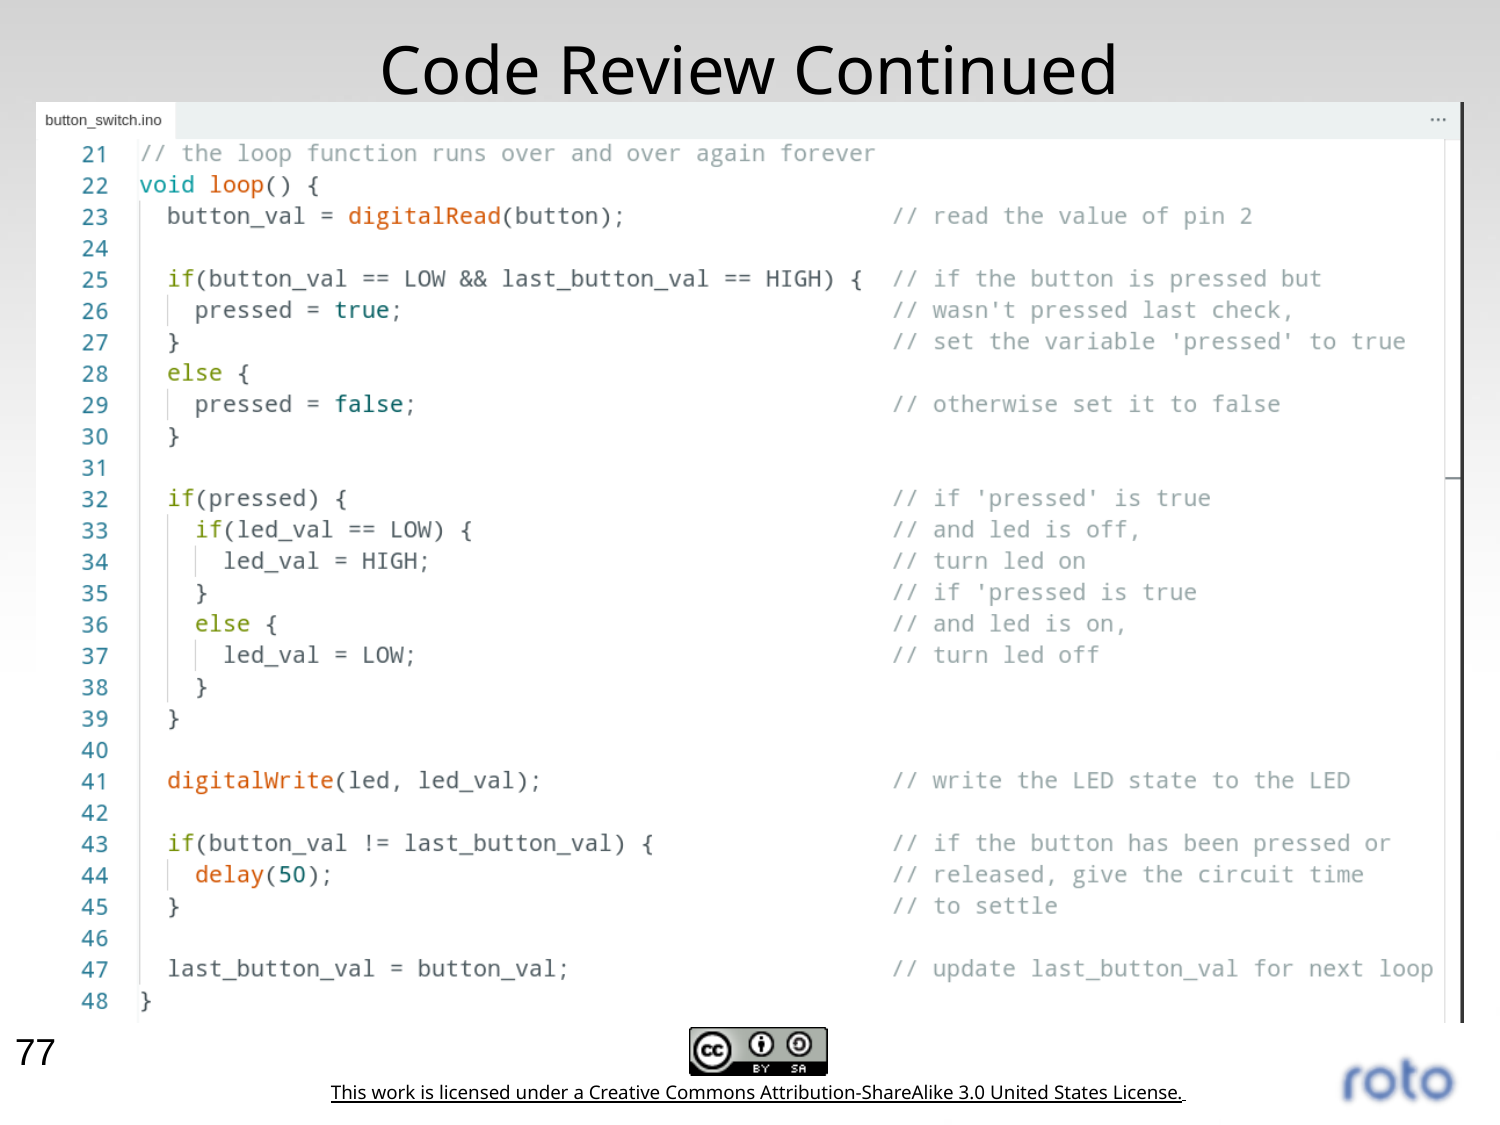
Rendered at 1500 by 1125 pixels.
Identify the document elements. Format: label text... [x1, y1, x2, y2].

title Code Review Continued [112, 0, 1388, 102]
picture [0, 0, 1500, 1125]
